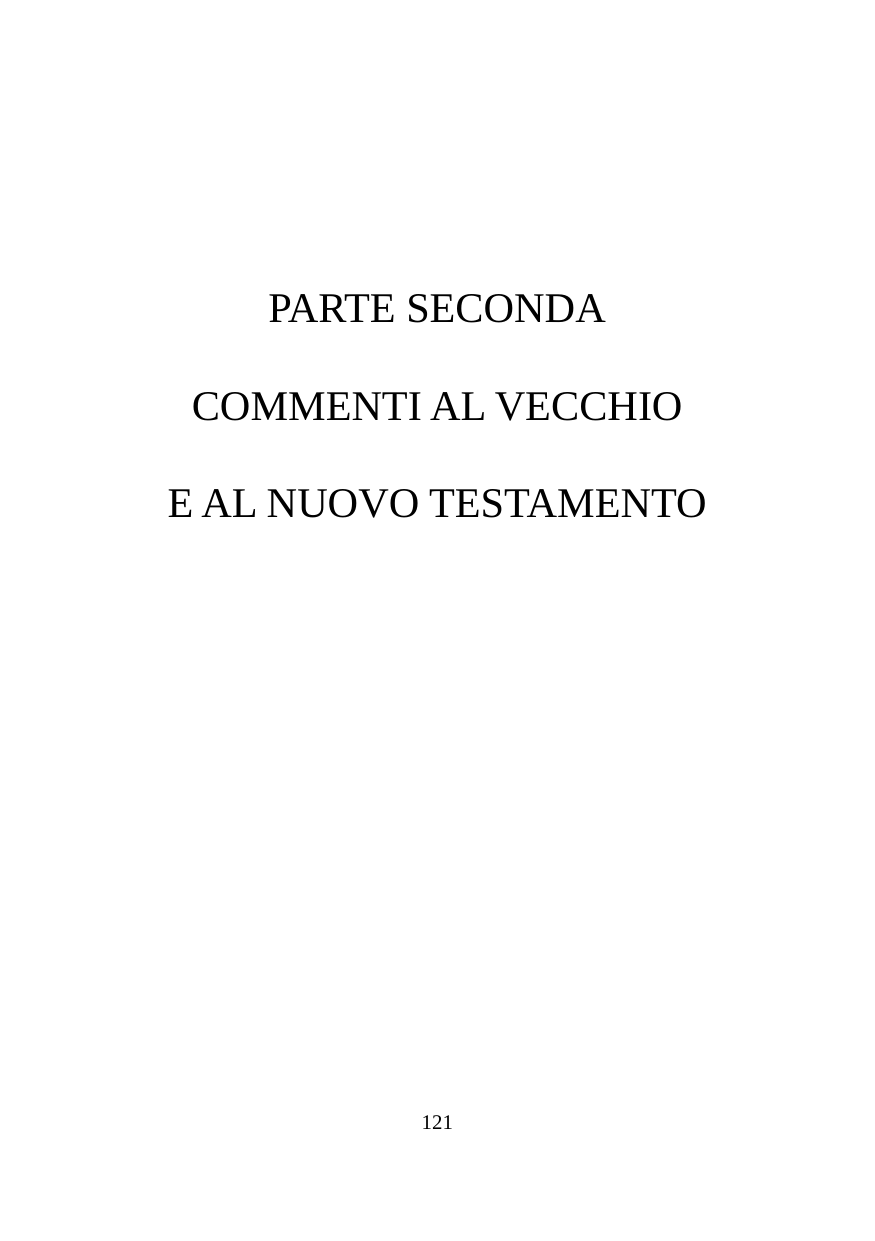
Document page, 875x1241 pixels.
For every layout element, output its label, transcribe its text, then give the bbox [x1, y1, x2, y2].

subtitle PARTE SECONDA COMMENTI AL VECCHIO E AL NUOVO TESTAMENTO [106, 283, 768, 527]
